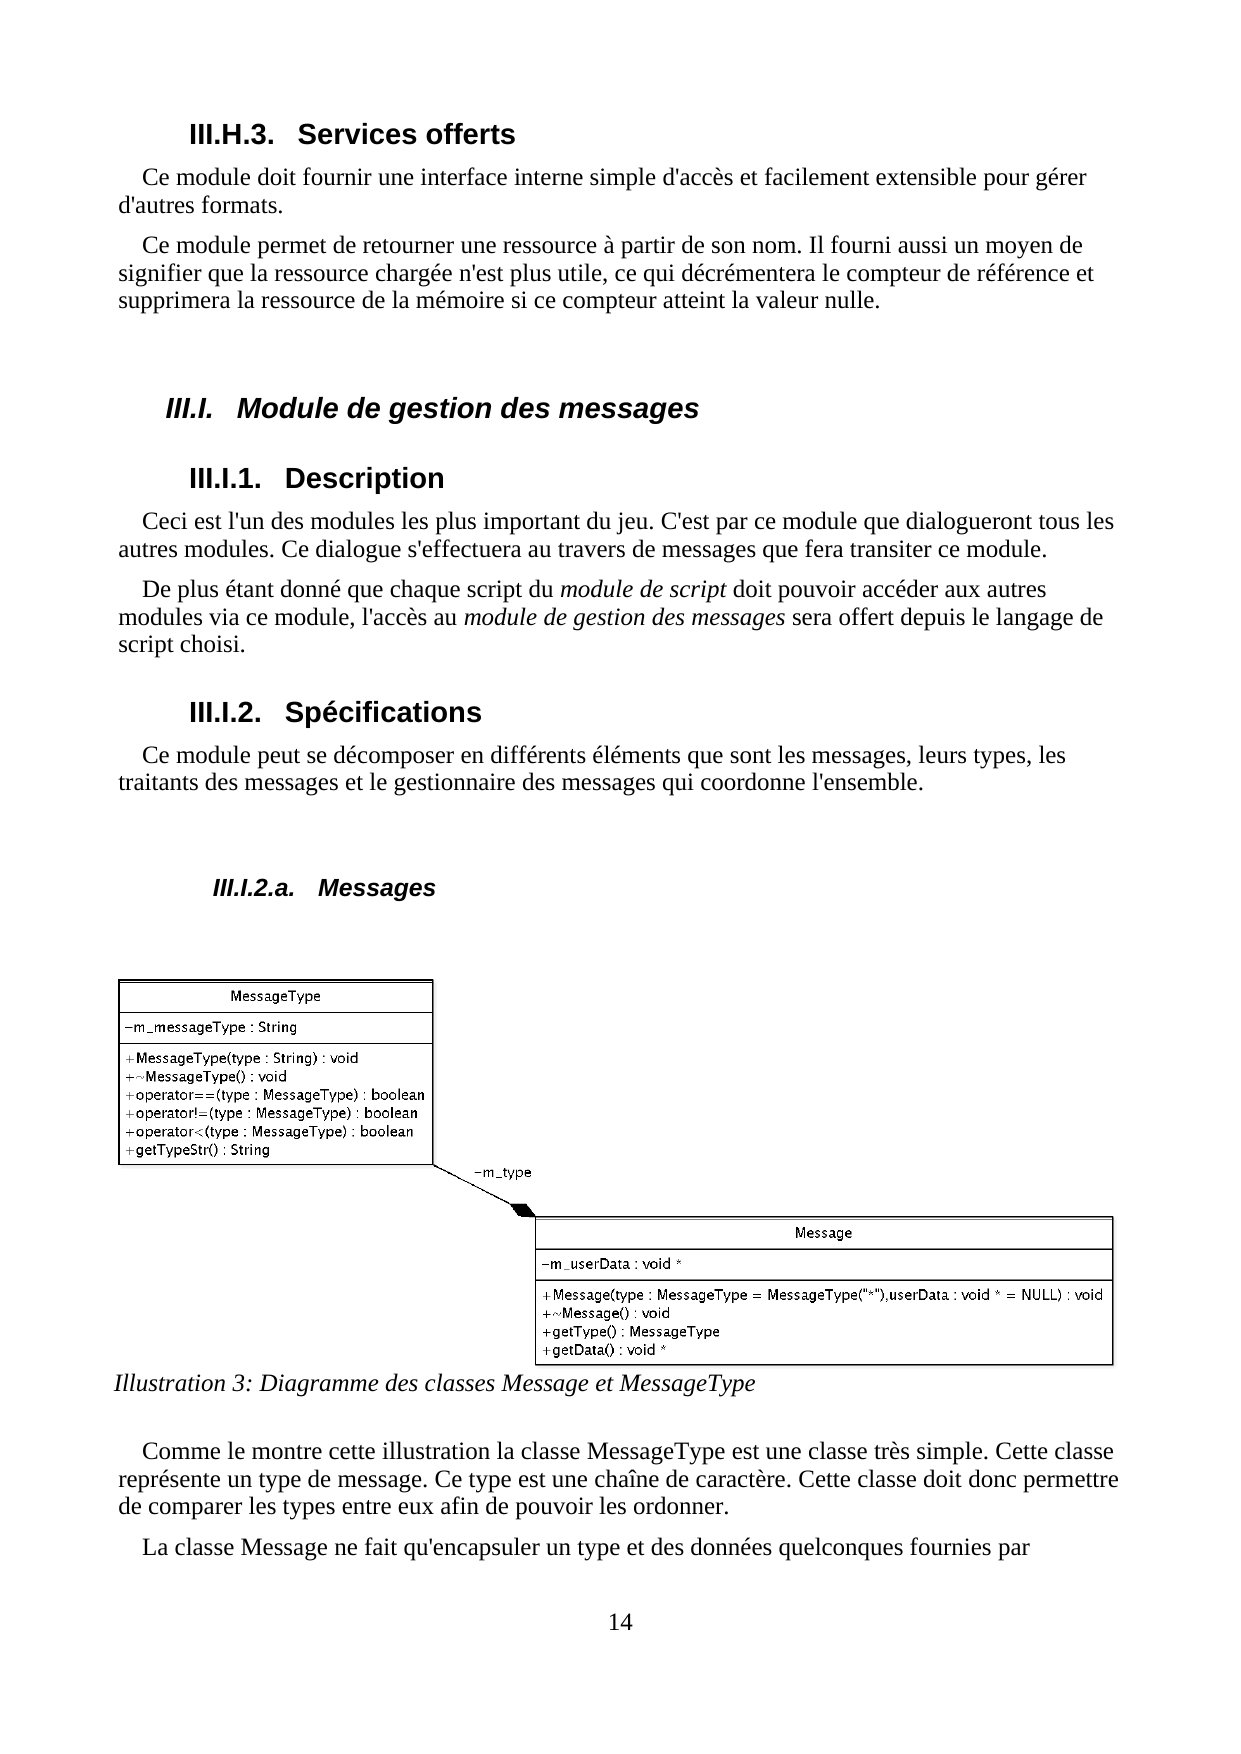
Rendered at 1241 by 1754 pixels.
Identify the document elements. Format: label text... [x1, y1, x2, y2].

text Illustration 3: Diagramme des classes Message et MessageType [113, 1370, 1117, 1397]
subtitle Description [189, 462, 1122, 495]
subtitle Spécifications [189, 696, 1122, 728]
picture [113, 974, 1118, 1370]
subtitle Services offerts [189, 118, 1122, 151]
text Ce module doit fournir une interface interne simple d'accès et facilement extensible pour gérer d'autres formats. [118, 163, 1122, 219]
text Ceci est l'un des modules les plus important du jeu. C'est par ce module que dialogueront tous les autres modules. Ce dialogue s'effectuera au travers de messages que fera transiter ce module. [118, 507, 1122, 563]
text Ce module peut se décomposer en différents éléments que sont les messages, leurs types, les traitants des messages et le gestionnaire des messages qui coordonne l'ensemble. [118, 741, 1122, 796]
text Ce module permet de retourner une ressource à partir de son nom. Il fourni aussi un moyen de signifier que la ressource chargée n'est plus utile, ce qui décrémentera le compteur de référence et supprimera la ressource de la mémoire si ce compteur atteint la valeur nulle. [118, 231, 1122, 314]
subtitle Module de gestion des messages [165, 392, 1122, 424]
text La classe Message ne fait qu'encapsuler un type et des données quelconques fournies par [118, 1533, 1122, 1560]
subtitle Messages [213, 874, 1122, 902]
text Comme le montre cette illustration la classe MessageType est une classe très simple. Cette classe représente un type de message. Ce type est une chaîne de caractère. Cette classe doit donc permettre de comparer les types entre eux afin de pouvoir les ordonner. [118, 1437, 1122, 1520]
text De plus étant donné que chaque script du module de script doit pouvoir accéder aux autres modules via ce module, l'accès au module de gestion des messages sera offert depuis le langage de script choisi. [118, 575, 1122, 658]
